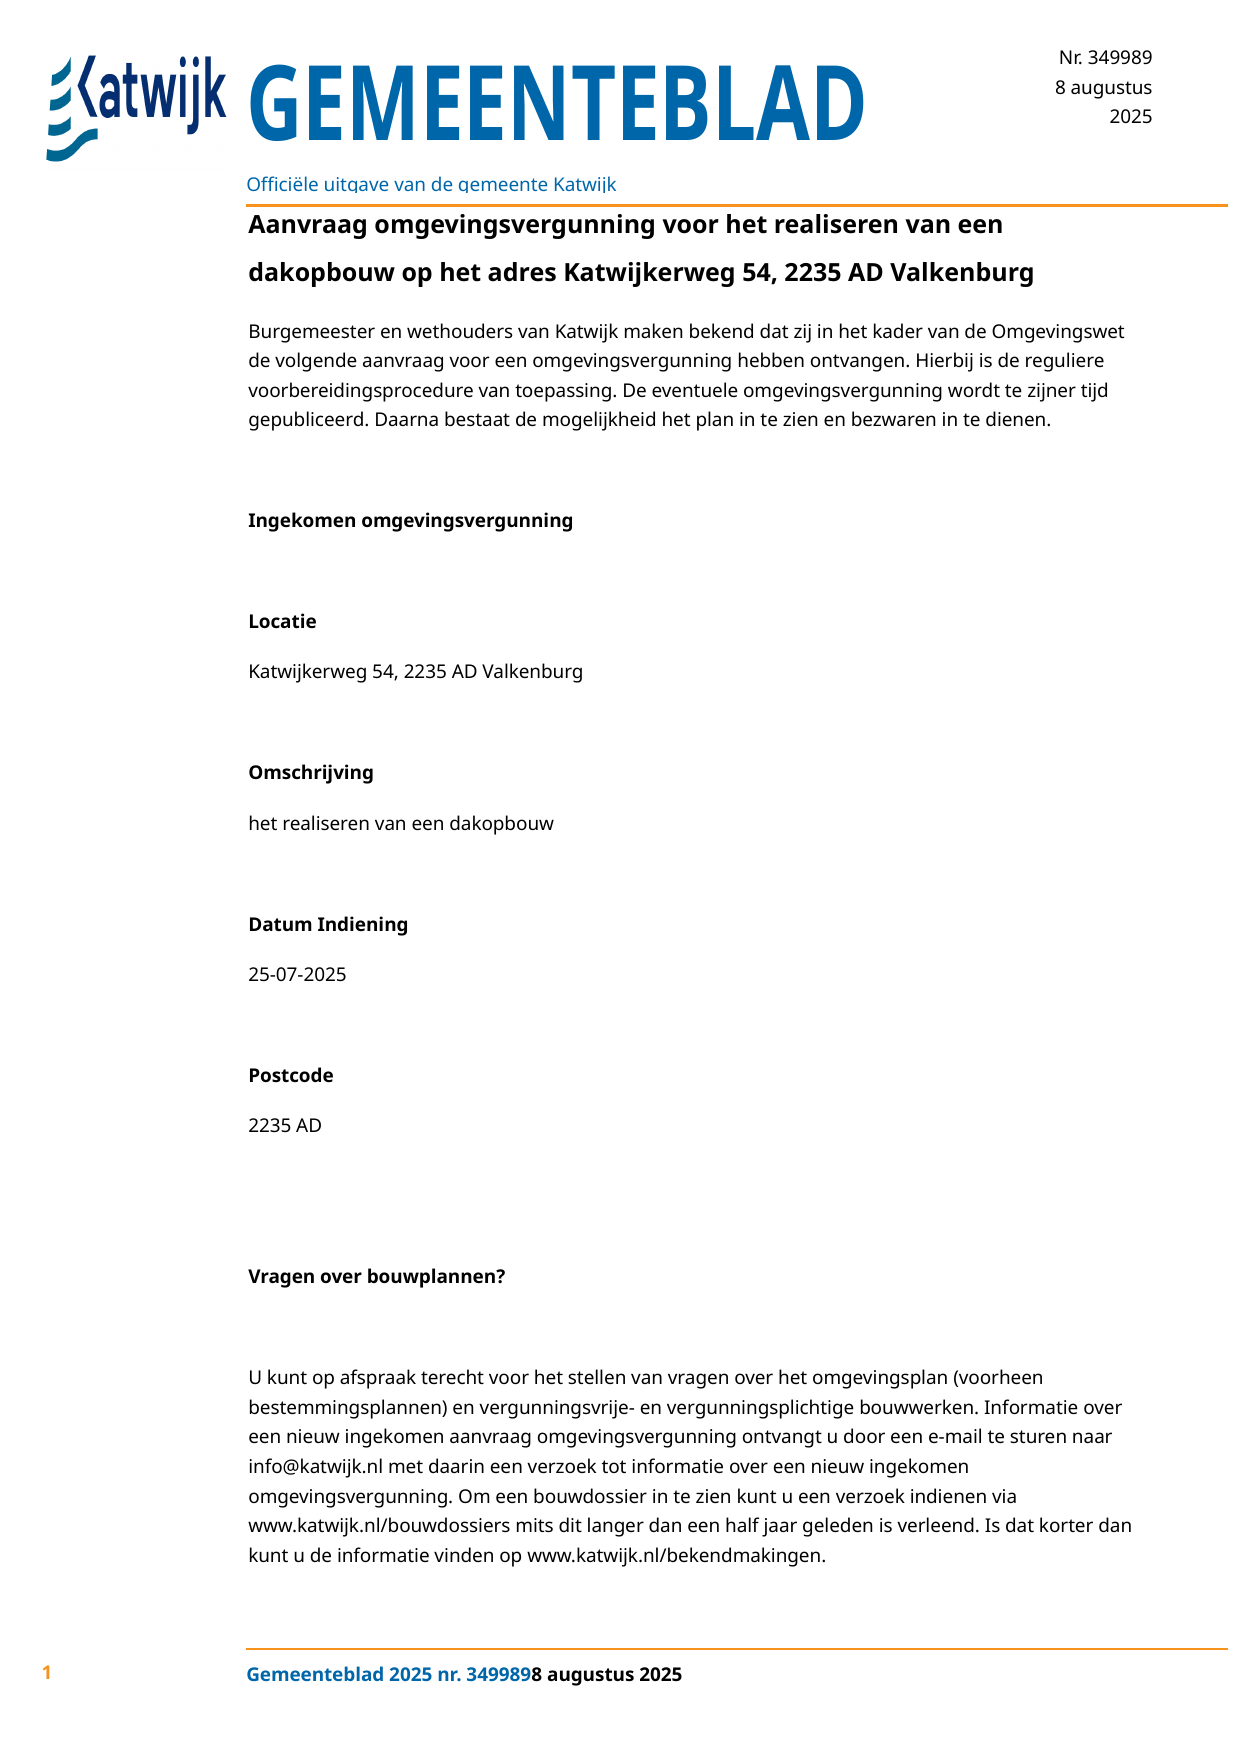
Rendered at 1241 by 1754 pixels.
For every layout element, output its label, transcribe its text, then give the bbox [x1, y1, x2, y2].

text Ingekomen omgevingsvergunning [248, 507, 1152, 533]
text Postcode [248, 1062, 1152, 1088]
text Vragen over bouwplannen? [248, 1264, 1152, 1289]
text Datum Indiening [248, 911, 1152, 937]
text Katwijkerweg 54, 2235 AD Valkenburg [248, 659, 1152, 684]
text Locatie [248, 608, 1152, 634]
text U kunt op afspraak terecht voor het stellen van vragen over het omgevingsplan (voorheen bestemmingsplannen) en vergunningsvrije- en vergunningsplichtige bouwwerken. Informatie over een nieuw ingekomen aanvraag omgevingsvergunning ontvangt u door een e-mail te sturen naar info@katwijk.nl met daarin een verzoek tot informatie over een nieuw ingekomen omgevingsvergunning. Om een bouwdossier in te zien kunt u een verzoek indienen via www.katwijk.nl/bouwdossiers mits dit langer dan een half jaar geleden is verleend. Is dat korter dan kunt u de informatie vinden op www.katwijk.nl/bekendmakingen. [248, 1364, 1152, 1568]
text 2235 AD [248, 1112, 1152, 1138]
text Aanvraag omgevingsvergunning voor het realiseren van een dakopbouw op het adres Katwijkerweg 54, 2235 AD Valkenburg [248, 207, 1152, 288]
text Omschrijving [248, 759, 1152, 785]
text Burgemeester en wethouders van Katwijk maken bekend dat zij in het kader van de Omgevingswet de volgende aanvraag voor een omgevingsvergunning hebben ontvangen. Hierbij is de reguliere voorbereidingsprocedure van toepassing. De eventuele omgevingsvergunning wordt te zijner tijd gepubliceerd. Daarna bestaat de mogelijkheid het plan in te zien en bezwaren in te dienen. [248, 318, 1152, 432]
text 25-07-2025 [248, 961, 1152, 987]
picture [41, 47, 231, 172]
text het realiseren van een dakopbouw [248, 810, 1152, 836]
